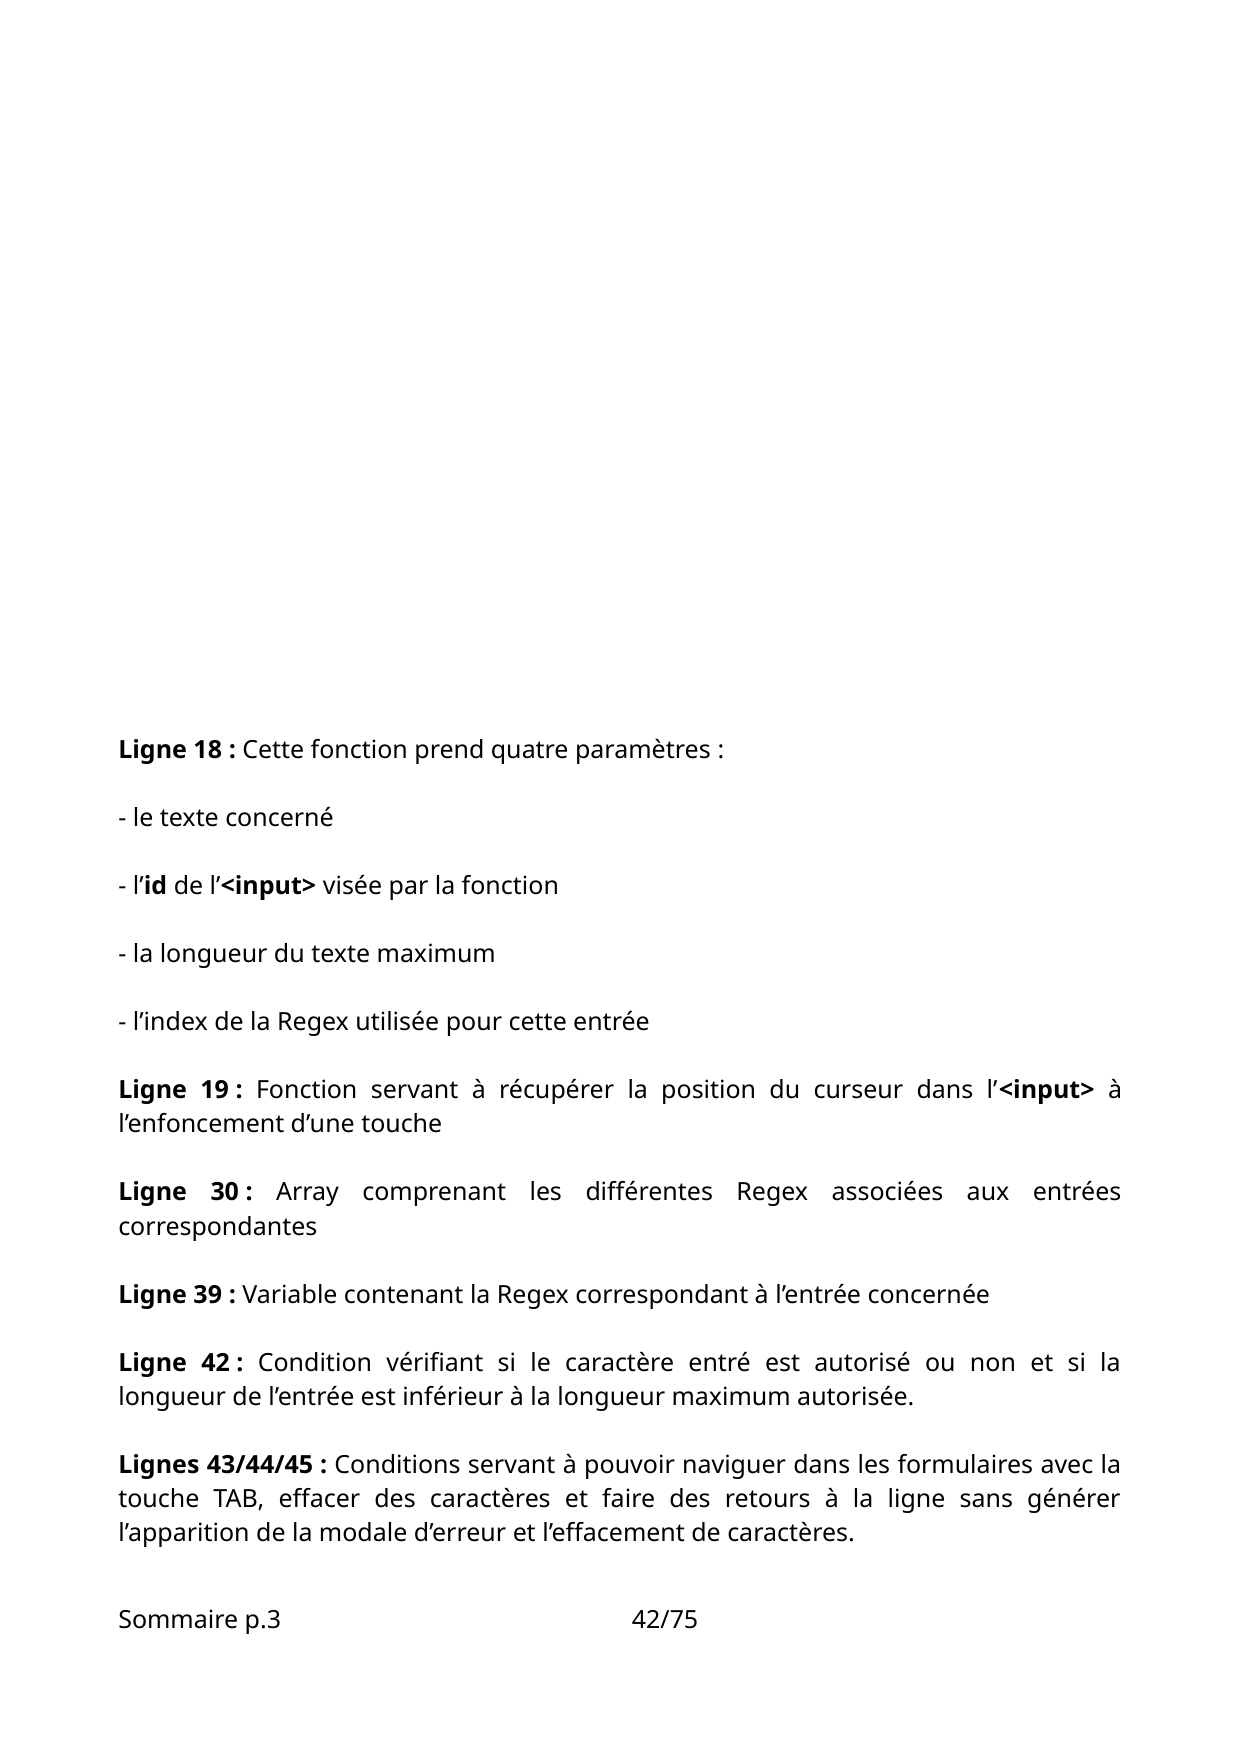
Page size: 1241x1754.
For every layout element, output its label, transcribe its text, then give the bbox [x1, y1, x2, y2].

text Ligne 39 : Variable contenant la Regex correspondant à l’entrée concernée [118, 1276, 1122, 1310]
text - le texte concerné [118, 799, 1122, 833]
text Lignes 43/44/45 : Conditions servant à pouvoir naviguer dans les formulaires avec la touche TAB, effacer des caractères et faire des retours à la ligne sans générer l’apparition de la modale d’erreur et l’effacement de caractères. [118, 1447, 1122, 1549]
text - l’id de l’<input> visée par la fonction [118, 867, 1122, 902]
text Ligne 42 : Condition vérifiant si le caractère entré est autorisé ou non et si la longueur de l’entrée est inférieur à la longueur maximum autorisée. [118, 1344, 1122, 1412]
text - la longueur du texte maximum [118, 936, 1122, 970]
text Ligne 18 : Cette fonction prend quatre paramètres : [118, 731, 1122, 765]
text Ligne 19 : Fonction servant à récupérer la position du curseur dans l’<input> à l’enfoncement d’une touche [118, 1072, 1122, 1140]
text - l’index de la Regex utilisée pour cette entrée [118, 1004, 1122, 1038]
text Ligne 30 : Array comprenant les différentes Regex associées aux entrées correspondantes [118, 1174, 1122, 1242]
